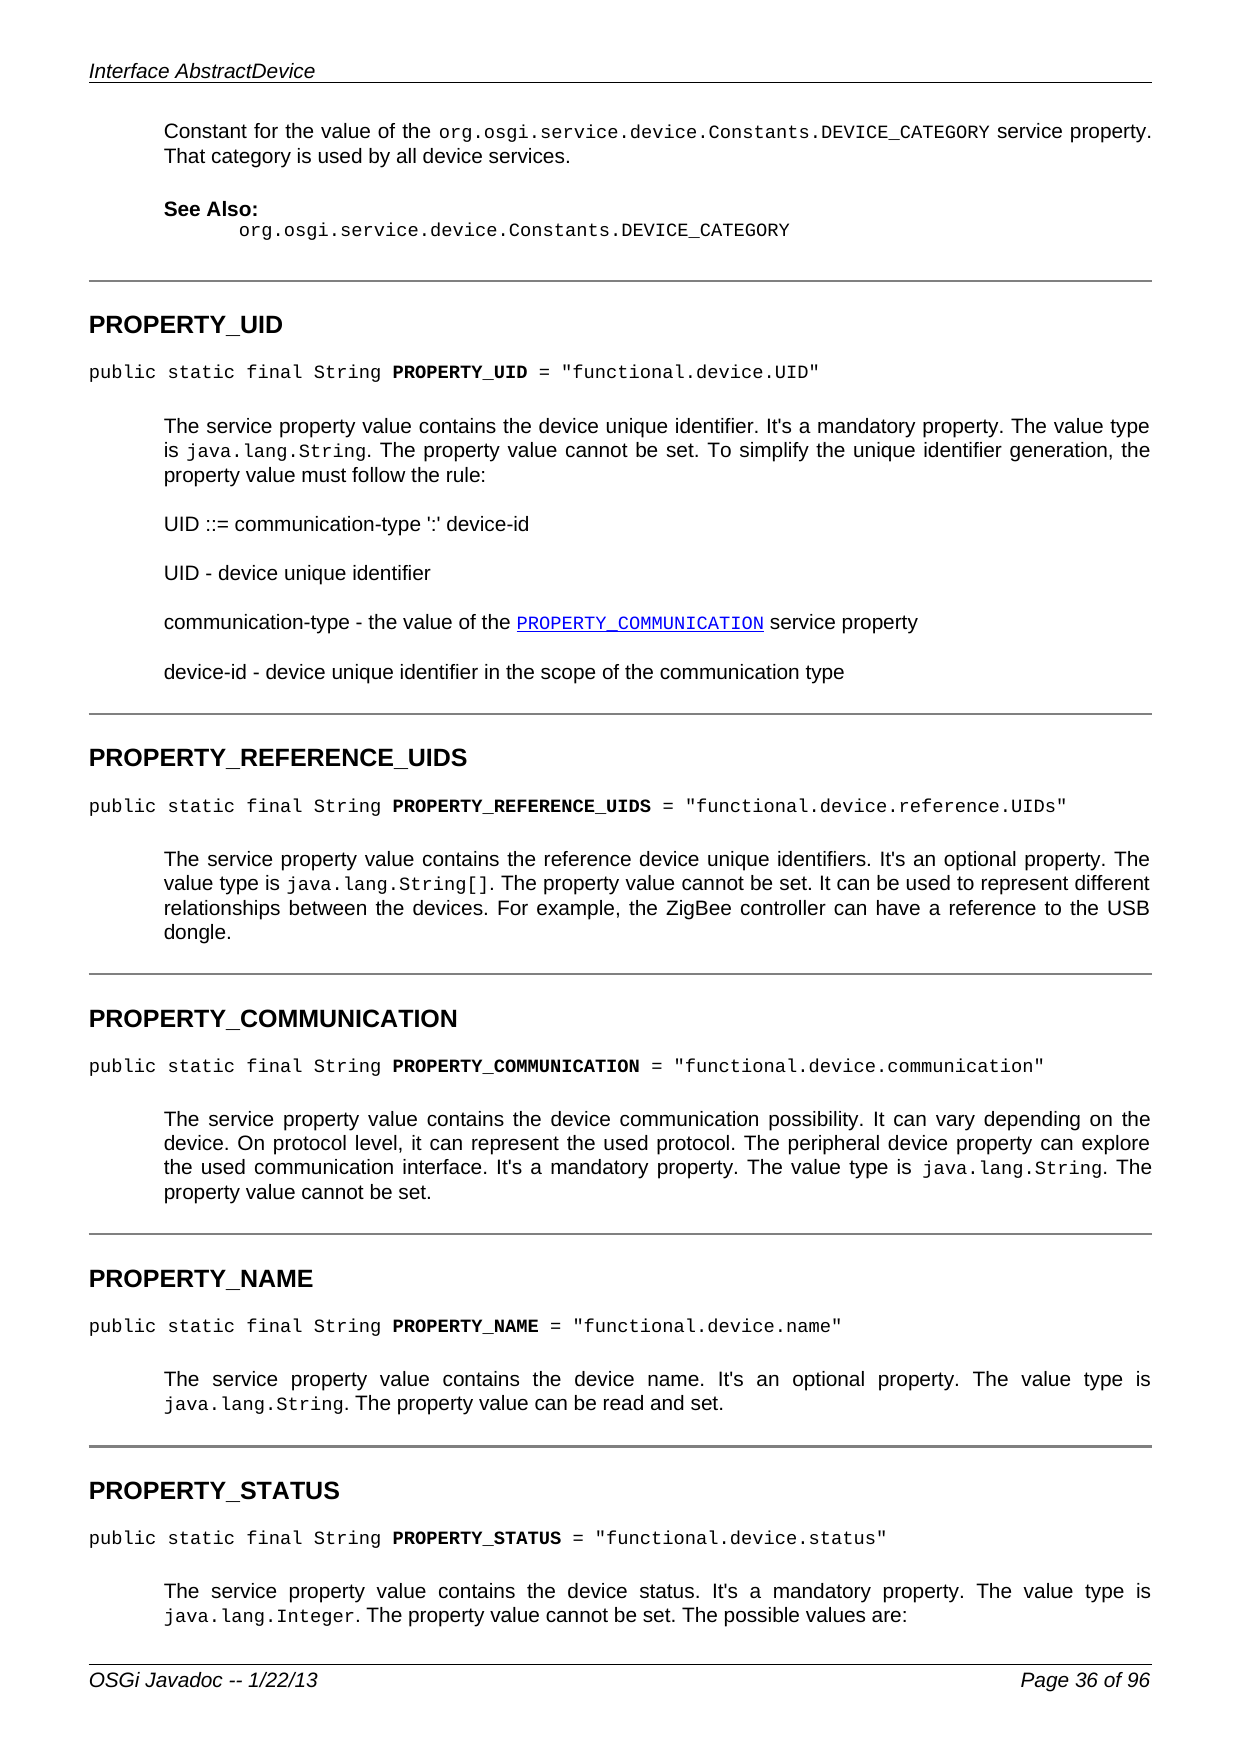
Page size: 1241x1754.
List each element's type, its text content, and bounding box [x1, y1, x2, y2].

text Constant for the value of the org.osgi.service.device.Constants.DEVICE_CATEGORY service property. That category is used by all device services. [163, 118, 1152, 168]
text public static final String PROPERTY_REFERENCE_UIDS = "functional.device.reference.UIDs" [88, 796, 1152, 818]
subtitle PROPERTY_NAME [88, 1264, 1152, 1292]
text org.osgi.service.device.Constants.DEVICE_CATEGORY [238, 221, 1152, 242]
text public static final String PROPERTY_NAME = "functional.device.name" [88, 1317, 1152, 1338]
text UID ::= communication-type ':' device-id [163, 512, 1152, 536]
text device-id - device unique identifier in the scope of the communication type [163, 660, 1152, 684]
text The service property value contains the device status. It's a mandatory property. The value type is java.lang.Integer. The property value cannot be set. The possible values are: [163, 1579, 1152, 1628]
subtitle PROPERTY_COMMUNICATION [88, 1003, 1152, 1032]
text communication-type - the value of the PROPERTY_COMMUNICATION service property [163, 609, 1152, 635]
text public static final String PROPERTY_UID = "functional.device.UID" [88, 363, 1152, 384]
text public static final String PROPERTY_COMMUNICATION = "functional.device.communication" [88, 1056, 1152, 1078]
subtitle PROPERTY_REFERENCE_UIDS [88, 743, 1152, 772]
text See Also: [163, 197, 1152, 221]
text The service property value contains the device name. It's an optional property. The value type is java.lang.String. The property value can be read and set. [163, 1367, 1152, 1416]
text The service property value contains the reference device unique identifiers. It's an optional property. The value type is java.lang.String[]. The property value cannot be set. It can be used to represent different relationships between the devices. For example, the ZigBee controller can have a reference to the USB dongle. [163, 847, 1152, 944]
text UID - device unique identifier [163, 561, 1152, 584]
text The service property value contains the device unique identifier. It's a mandatory property. The value type is java.lang.String. The property value cannot be set. To simplify the unique identifier generation, the property value must follow the rule: [163, 413, 1152, 487]
text public static final String PROPERTY_STATUS = "functional.device.status" [88, 1529, 1152, 1550]
text The service property value contains the device communication possibility. It can vary depending on the device. On protocol level, it can represent the used protocol. The peripheral device property can explore the used communication interface. It's a mandatory property. The value type is java.lang.String. The property value cannot be set. [163, 1107, 1152, 1204]
subtitle PROPERTY_STATUS [88, 1476, 1152, 1504]
subtitle PROPERTY_UID [88, 310, 1152, 339]
